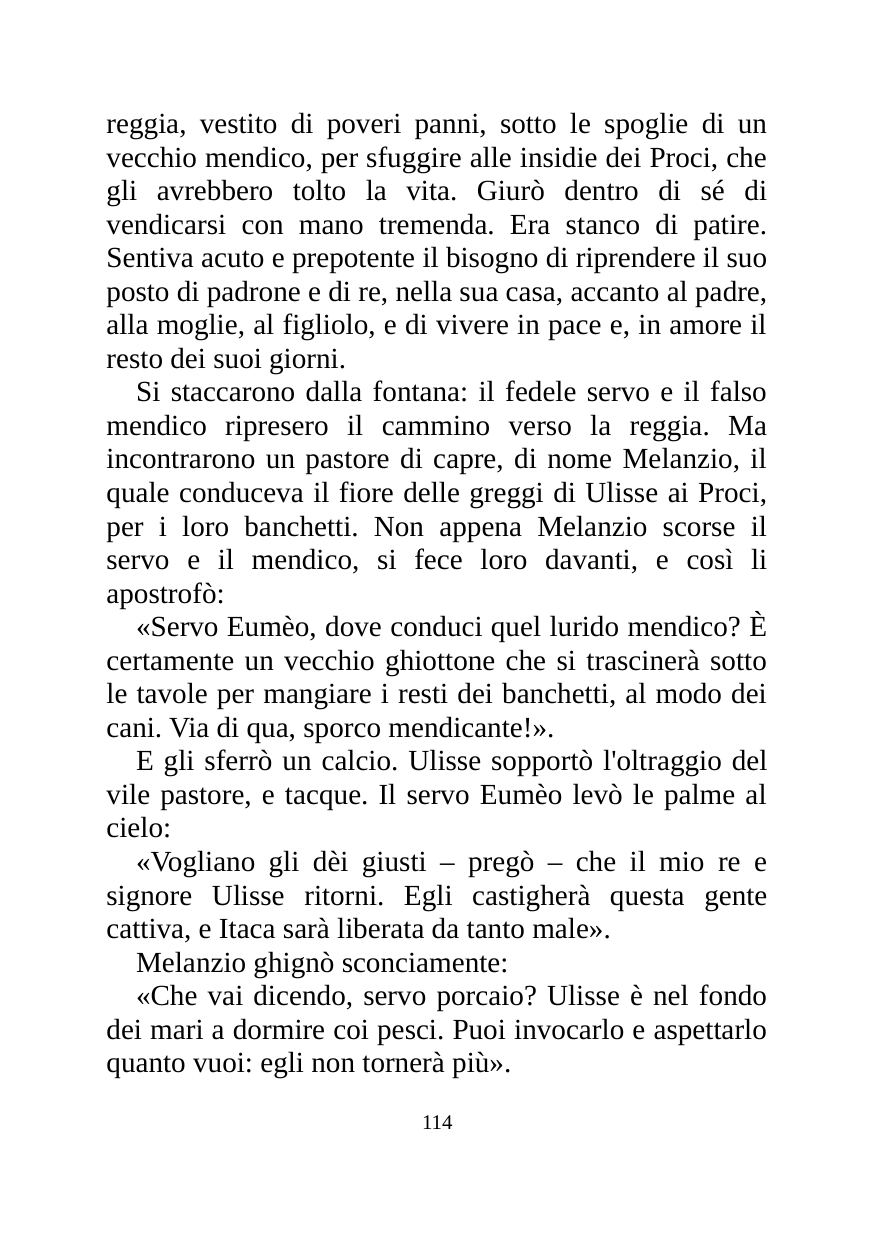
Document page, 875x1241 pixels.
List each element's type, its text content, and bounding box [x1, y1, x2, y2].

text «Servo Eumèo, dove conduci quel lurido mendico? È certamente un vecchio ghiottone che si trascinerà sotto le tavole per mangiare i resti dei banchetti, al modo dei cani. Via di qua, sporco mendicante!». [106, 609, 768, 743]
text Si staccarono dalla fontana: il fedele servo e il falso mendico ripresero il cammino verso la reggia. Ma incontrarono un pastore di capre, di nome Melanzio, il quale conduceva il fiore delle greggi di Ulisse ai Proci, per i loro banchetti. Non appena Melanzio scorse il servo e il mendico, si fece loro davanti, e così li apostrofò: [106, 374, 768, 609]
text «Vogliano gli dèi giusti – pregò – che il mio re e signore Ulisse ritorni. Egli castigherà questa gente cattiva, e Itaca sarà liberata da tanto male». [106, 844, 768, 945]
text E gli sferrò un calcio. Ulisse sopportò l'oltraggio del vile pastore, e tacque. Il servo Eumèo levò le palme al cielo: [106, 743, 768, 844]
text «Che vai dicendo, servo porcaio? Ulisse è nel fondo dei mari a dormire coi pesci. Puoi invocarlo e aspettarlo quanto vuoi: egli non tornerà più». [106, 978, 768, 1079]
text Melanzio ghignò sconciamente: [106, 945, 768, 978]
text reggia, vestito di poveri panni, sotto le spoglie di un vecchio mendico, per sfuggire alle insidie dei Proci, che gli avrebbero tolto la vita. Giurò dentro di sé di vendicarsi con mano tremenda. Era stanco di patire. Sentiva acuto e prepotente il bisogno di riprendere il suo posto di padrone e di re, nella sua casa, accanto al padre, alla moglie, al figliolo, e di vivere in pace e, in amore il resto dei suoi giorni. [106, 106, 768, 374]
